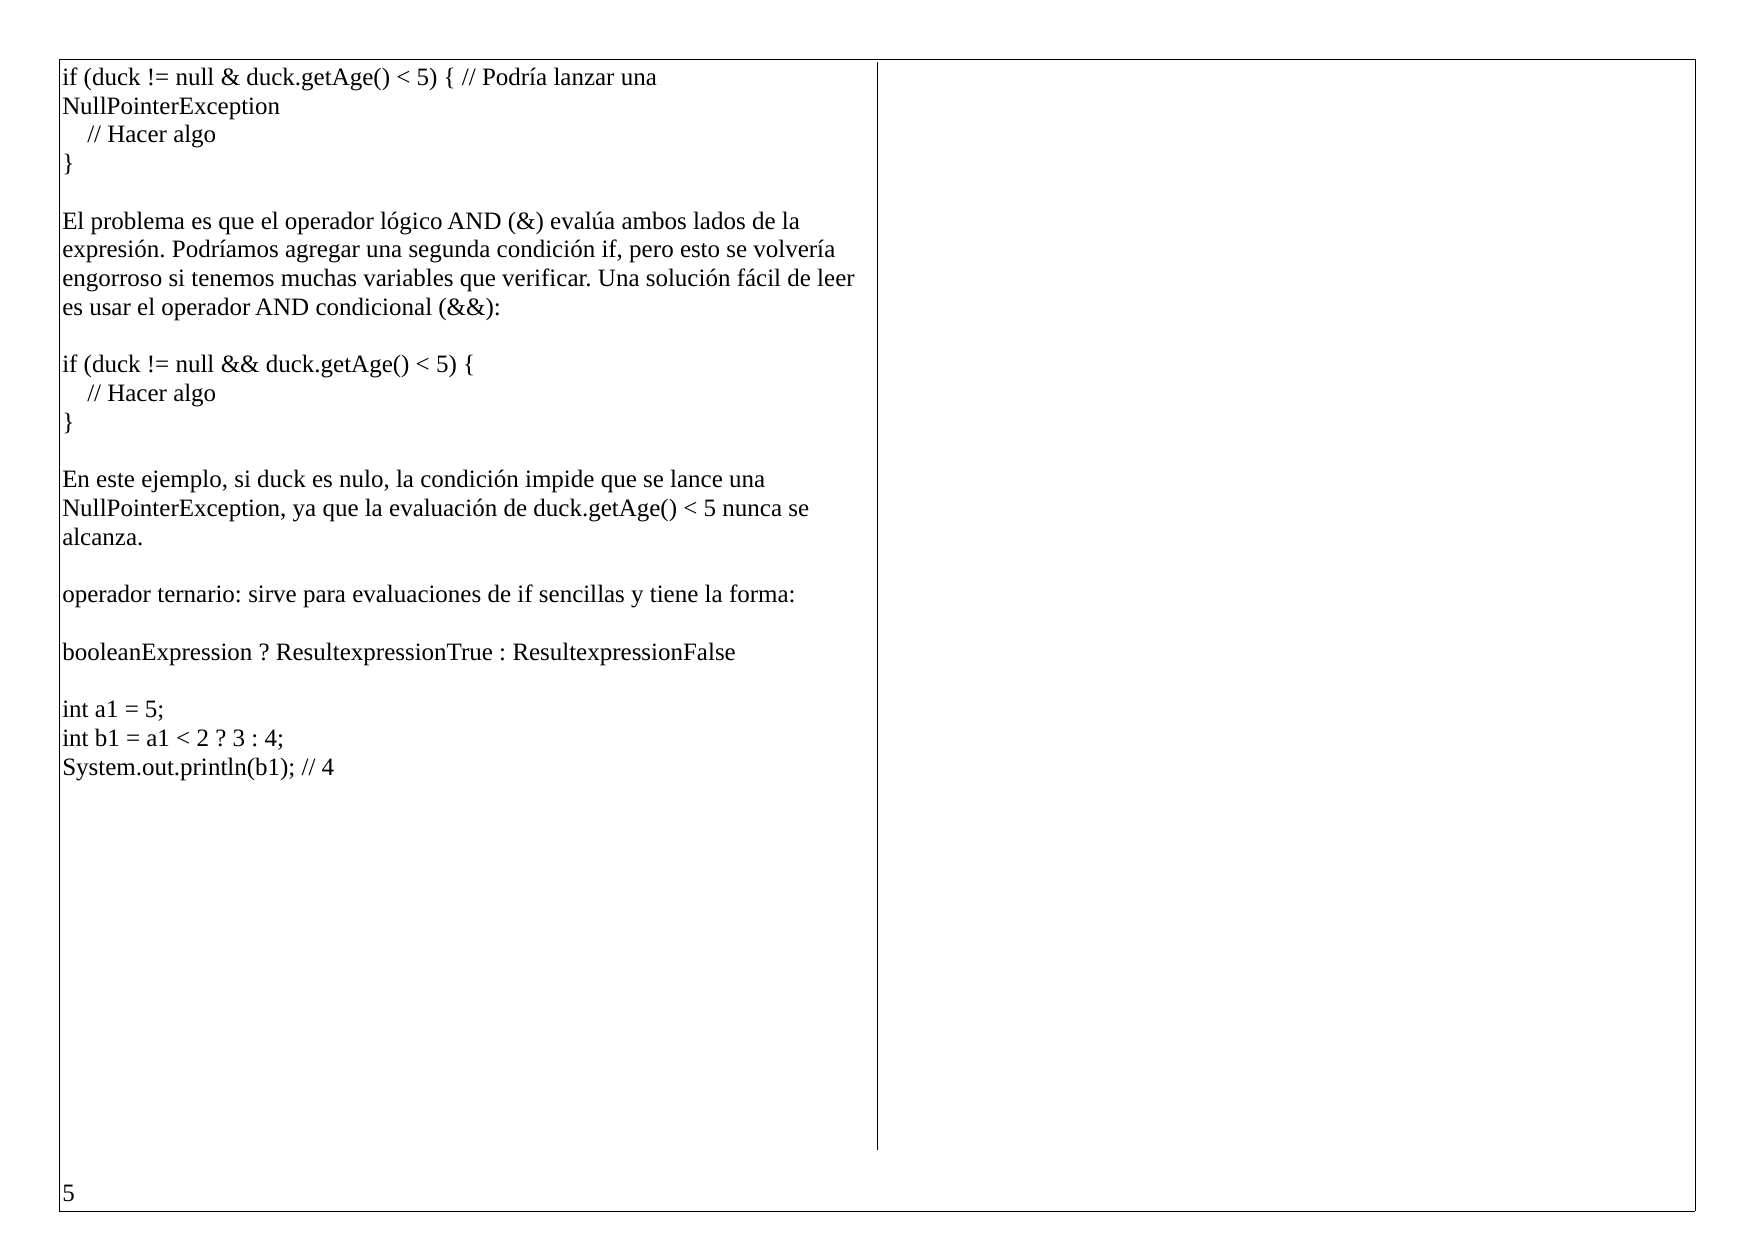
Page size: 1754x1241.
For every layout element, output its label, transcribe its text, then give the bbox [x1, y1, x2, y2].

text operador ternario: sirve para evaluaciones de if sencillas y tiene la forma: [62, 579, 869, 608]
text } [62, 148, 869, 177]
text if (duck != null && duck.getAge() < 5) { [62, 349, 869, 378]
text // Hacer algo [62, 378, 869, 407]
text } [62, 407, 869, 436]
text booleanExpression ? ResultexpressionTrue : ResultexpressionFalse [62, 637, 869, 666]
text if (duck != null & duck.getAge() < 5) { // Podría lanzar una NullPointerException [62, 62, 869, 119]
text int b1 = a1 < 2 ? 3 : 4; [62, 723, 869, 752]
text // Hacer algo [62, 119, 869, 148]
text El problema es que el operador lógico AND (&) evalúa ambos lados de la expresión. Podríamos agregar una segunda condición if, pero esto se volvería engorroso si tenemos muchas variables que verificar. Una solución fácil de leer es usar el operador AND condicional (&&): [62, 206, 869, 321]
text int a1 = 5; [62, 694, 869, 723]
text System.out.println(b1); // 4 [62, 752, 869, 781]
text En este ejemplo, si duck es nulo, la condición impide que se lance una NullPointerException, ya que la evaluación de duck.getAge() < 5 nunca se alcanza. [62, 464, 869, 551]
